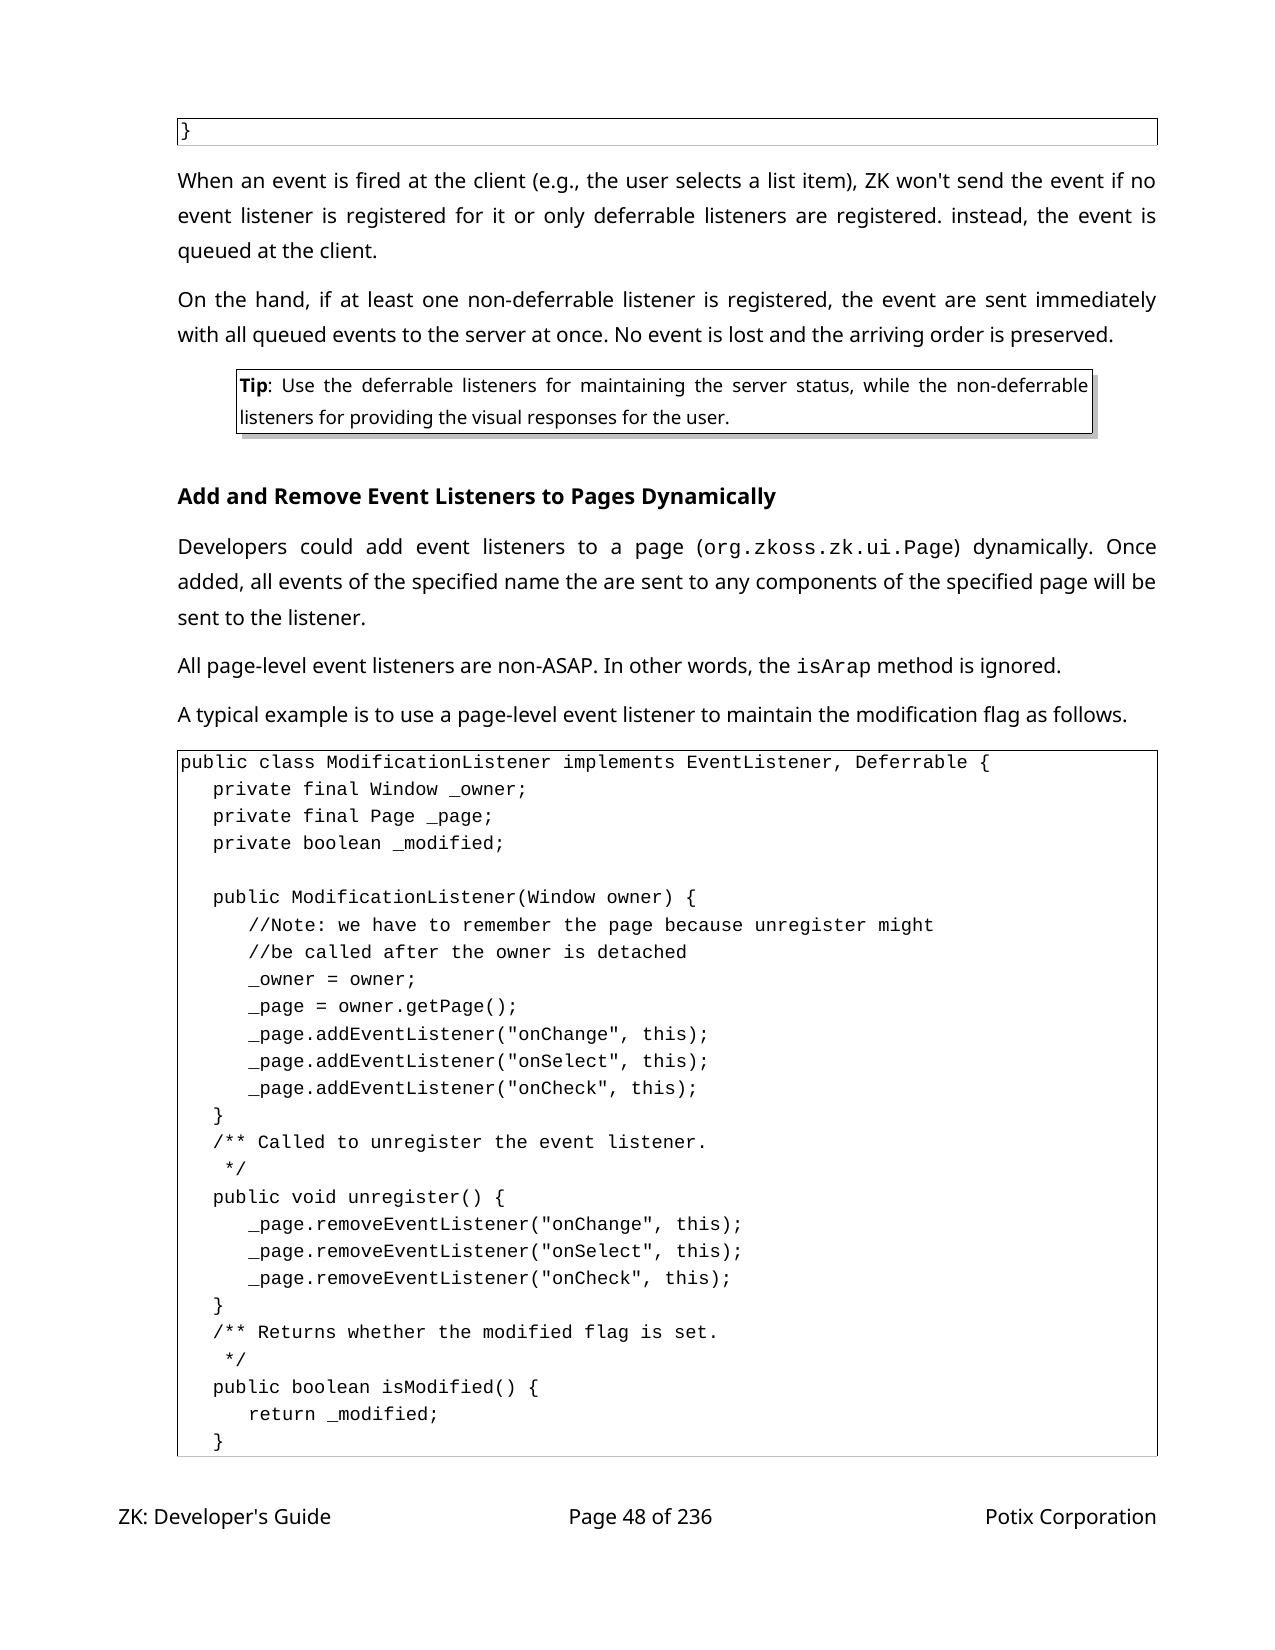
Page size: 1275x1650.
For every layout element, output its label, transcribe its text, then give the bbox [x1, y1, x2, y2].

text } [178, 1429, 1157, 1456]
text _page.addEventListener("onChange", this); [178, 1021, 1157, 1046]
text private final Window _owner; [178, 777, 1157, 801]
text Tip: Use the deferrable listeners for maintaining the server status, while the non-deferrable listeners for providing the visual responses for the user. [237, 370, 1092, 433]
text A typical example is to use a page-level event listener to maintain the modification flag as follows. [177, 701, 1157, 729]
text Developers could add event listeners to a page (org.zkoss.zk.ui.Page) dynamically. Once added, all events of the specified name the are sent to any components of the specified page will be sent to the listener. [177, 532, 1157, 631]
text */ [178, 1348, 1157, 1372]
text _owner = owner; [178, 967, 1157, 991]
text _page.removeEventListener("onCheck", this); [178, 1266, 1157, 1290]
text _page.removeEventListener("onSelect", this); [178, 1239, 1157, 1263]
text /** Called to unregister the event listener. [178, 1130, 1157, 1154]
subtitle Add and Remove Event Listeners to Pages Dynamically [177, 481, 1157, 511]
text //Note: we have to remember the page because unregister might [178, 913, 1157, 937]
text _page.addEventListener("onSelect", this); [178, 1048, 1157, 1073]
text public ModificationListener(Window owner) { [178, 885, 1157, 910]
text private boolean _modified; [178, 831, 1157, 855]
text /** Returns whether the modified flag is set. [178, 1320, 1157, 1345]
text return _modified; [178, 1402, 1157, 1426]
text } [178, 1293, 1157, 1317]
text } [178, 1103, 1157, 1127]
text public class ModificationListener implements EventListener, Deferrable { [178, 751, 1157, 774]
text private final Page _page; [178, 804, 1157, 828]
text When an event is fired at the client (e.g., the user selects a list item), ZK won't send the event if no event listener is registered for it or only deferrable listeners are registered. instead, the event is queued at the client. [177, 166, 1157, 265]
text _page.addEventListener("onCheck", this); [178, 1076, 1157, 1100]
text public boolean isModified() { [178, 1375, 1157, 1399]
text _page.removeEventListener("onChange", this); [178, 1212, 1157, 1236]
text public void unregister() { [178, 1184, 1157, 1209]
text } [178, 119, 1157, 145]
text All page-level event listeners are non-ASAP. In other words, the isArap method is ignored. [177, 651, 1157, 680]
text _page = owner.getPage(); [178, 994, 1157, 1018]
text On the hand, if at least one non-deferrable listener is registered, the event are sent immediately with all queued events to the server at once. No event is lost and the arriving order is preserved. [177, 285, 1157, 349]
text */ [178, 1157, 1157, 1182]
text //be called after the owner is detached [178, 940, 1157, 964]
